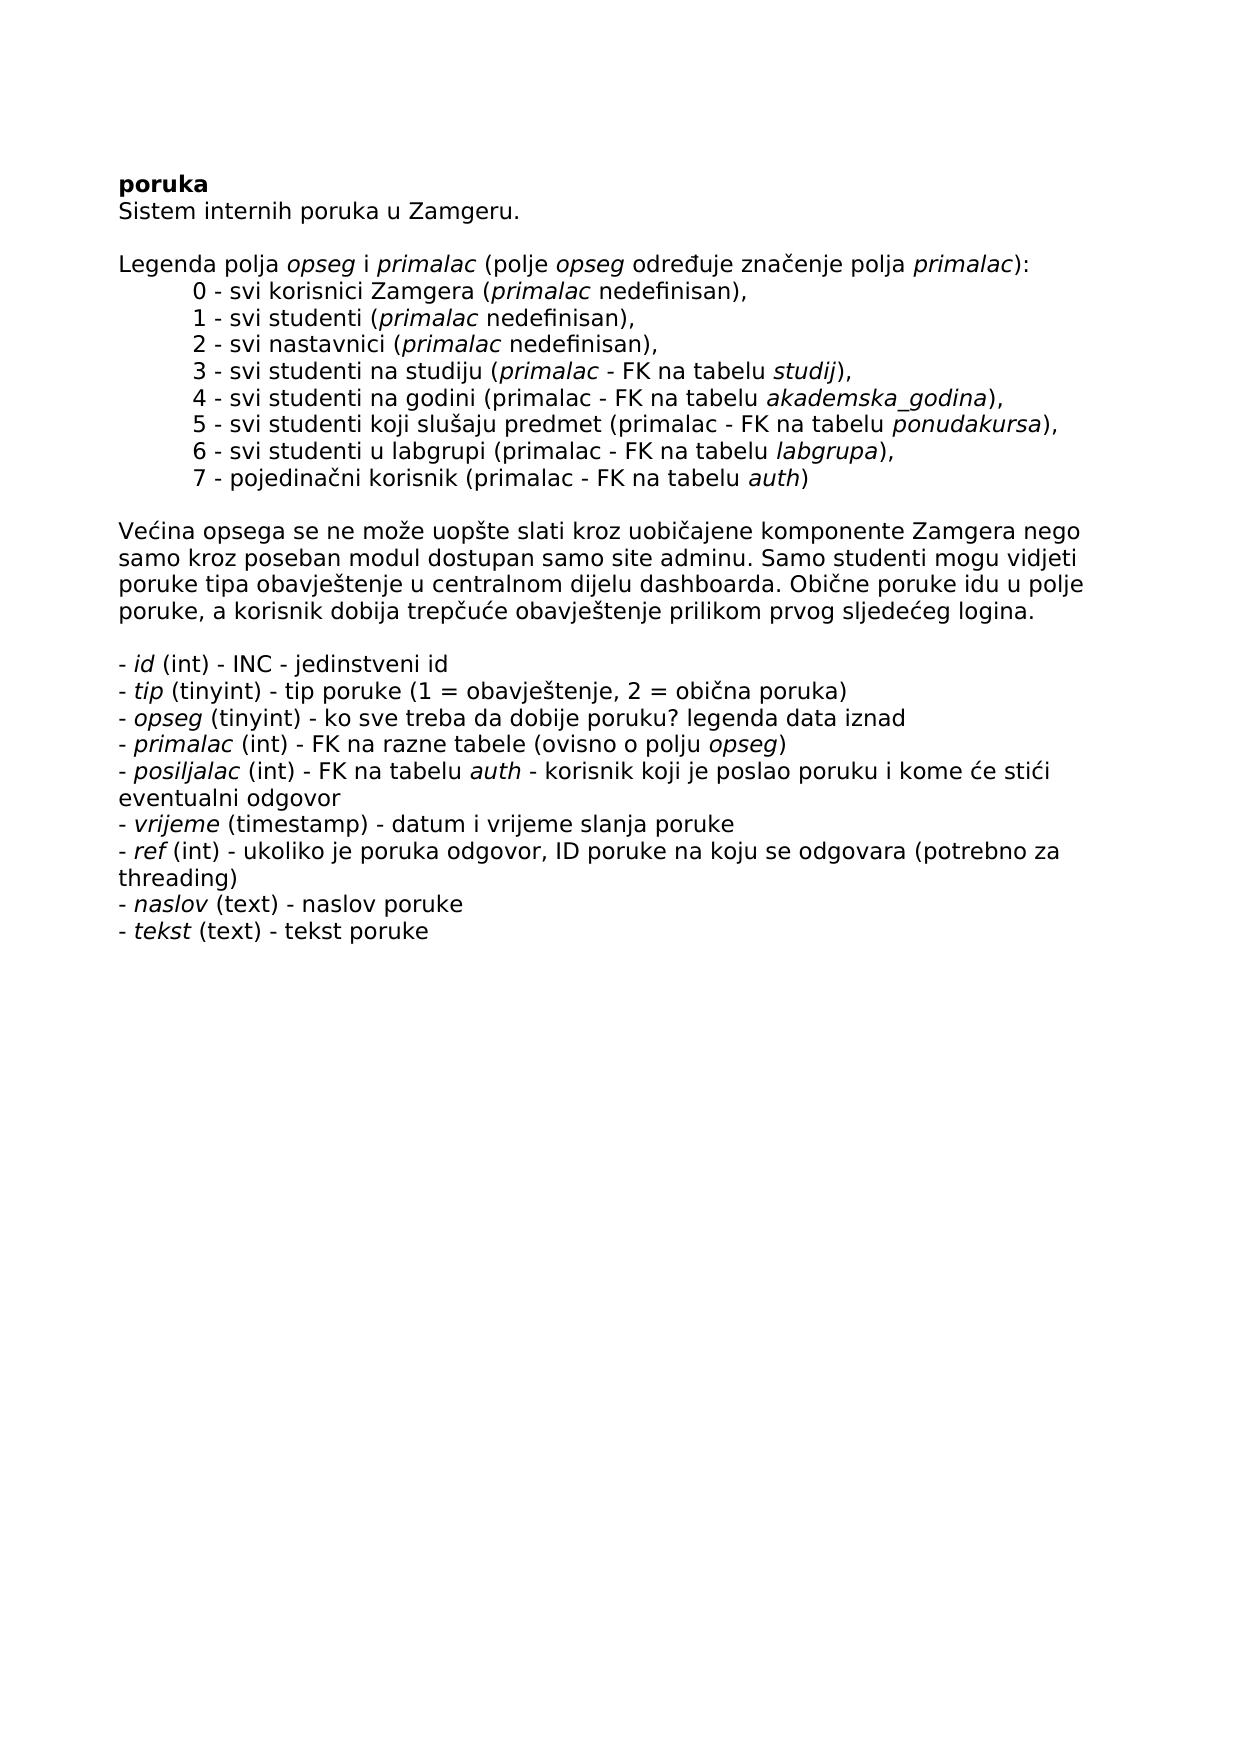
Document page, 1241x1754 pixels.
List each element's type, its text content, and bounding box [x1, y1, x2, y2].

text 0 - svi korisnici Zamgera (primalac nedefinisan), [118, 278, 1122, 305]
text - ref (int) - ukoliko je poruka odgovor, ID poruke na koju se odgovara (potrebno za threading) [118, 838, 1122, 891]
text - posiljalac (int) - FK na tabelu auth - korisnik koji je poslao poruku i kome će stići eventualni odgovor [118, 758, 1122, 811]
text - primalac (int) - FK na razne tabele (ovisno o polju opseg) [118, 731, 1122, 758]
text 1 - svi studenti (primalac nedefinisan), [118, 305, 1122, 331]
text Većina opsega se ne može uopšte slati kroz uobičajene komponente Zamgera nego samo kroz poseban modul dostupan samo site adminu. Samo studenti mogu vidjeti poruke tipa obavještenje u centralnom dijelu dashboarda. Obične poruke idu u polje poruke, a korisnik dobija trepčuće obavještenje prilikom prvog sljedećeg logina. [118, 518, 1122, 625]
text 3 - svi studenti na studiju (primalac - FK na tabelu studij), [118, 358, 1122, 385]
text Legenda polja opseg i primalac (polje opseg određuje značenje polja primalac): [118, 251, 1122, 278]
text - opseg (tinyint) - ko sve treba da dobije poruku? legenda data iznad [118, 705, 1122, 731]
text Sistem internih poruka u Zamgeru. [118, 198, 1122, 225]
text - vrijeme (timestamp) - datum i vrijeme slanja poruke [118, 811, 1122, 838]
text - tip (tinyint) - tip poruke (1 = obavještenje, 2 = obična poruka) [118, 678, 1122, 705]
text 6 - svi studenti u labgrupi (primalac - FK na tabelu labgrupa), [118, 438, 1122, 465]
text - tekst (text) - tekst poruke [118, 918, 1122, 945]
text 7 - pojedinačni korisnik (primalac - FK na tabelu auth) [118, 465, 1122, 491]
text 5 - svi studenti koji slušaju predmet (primalac - FK na tabelu ponudakursa), [118, 411, 1122, 438]
text 4 - svi studenti na godini (primalac - FK na tabelu akademska_godina), [118, 385, 1122, 411]
text 2 - svi nastavnici (primalac nedefinisan), [118, 331, 1122, 358]
text poruka [118, 171, 1122, 198]
text - naslov (text) - naslov poruke [118, 891, 1122, 918]
text - id (int) - INC - jedinstveni id [118, 651, 1122, 678]
